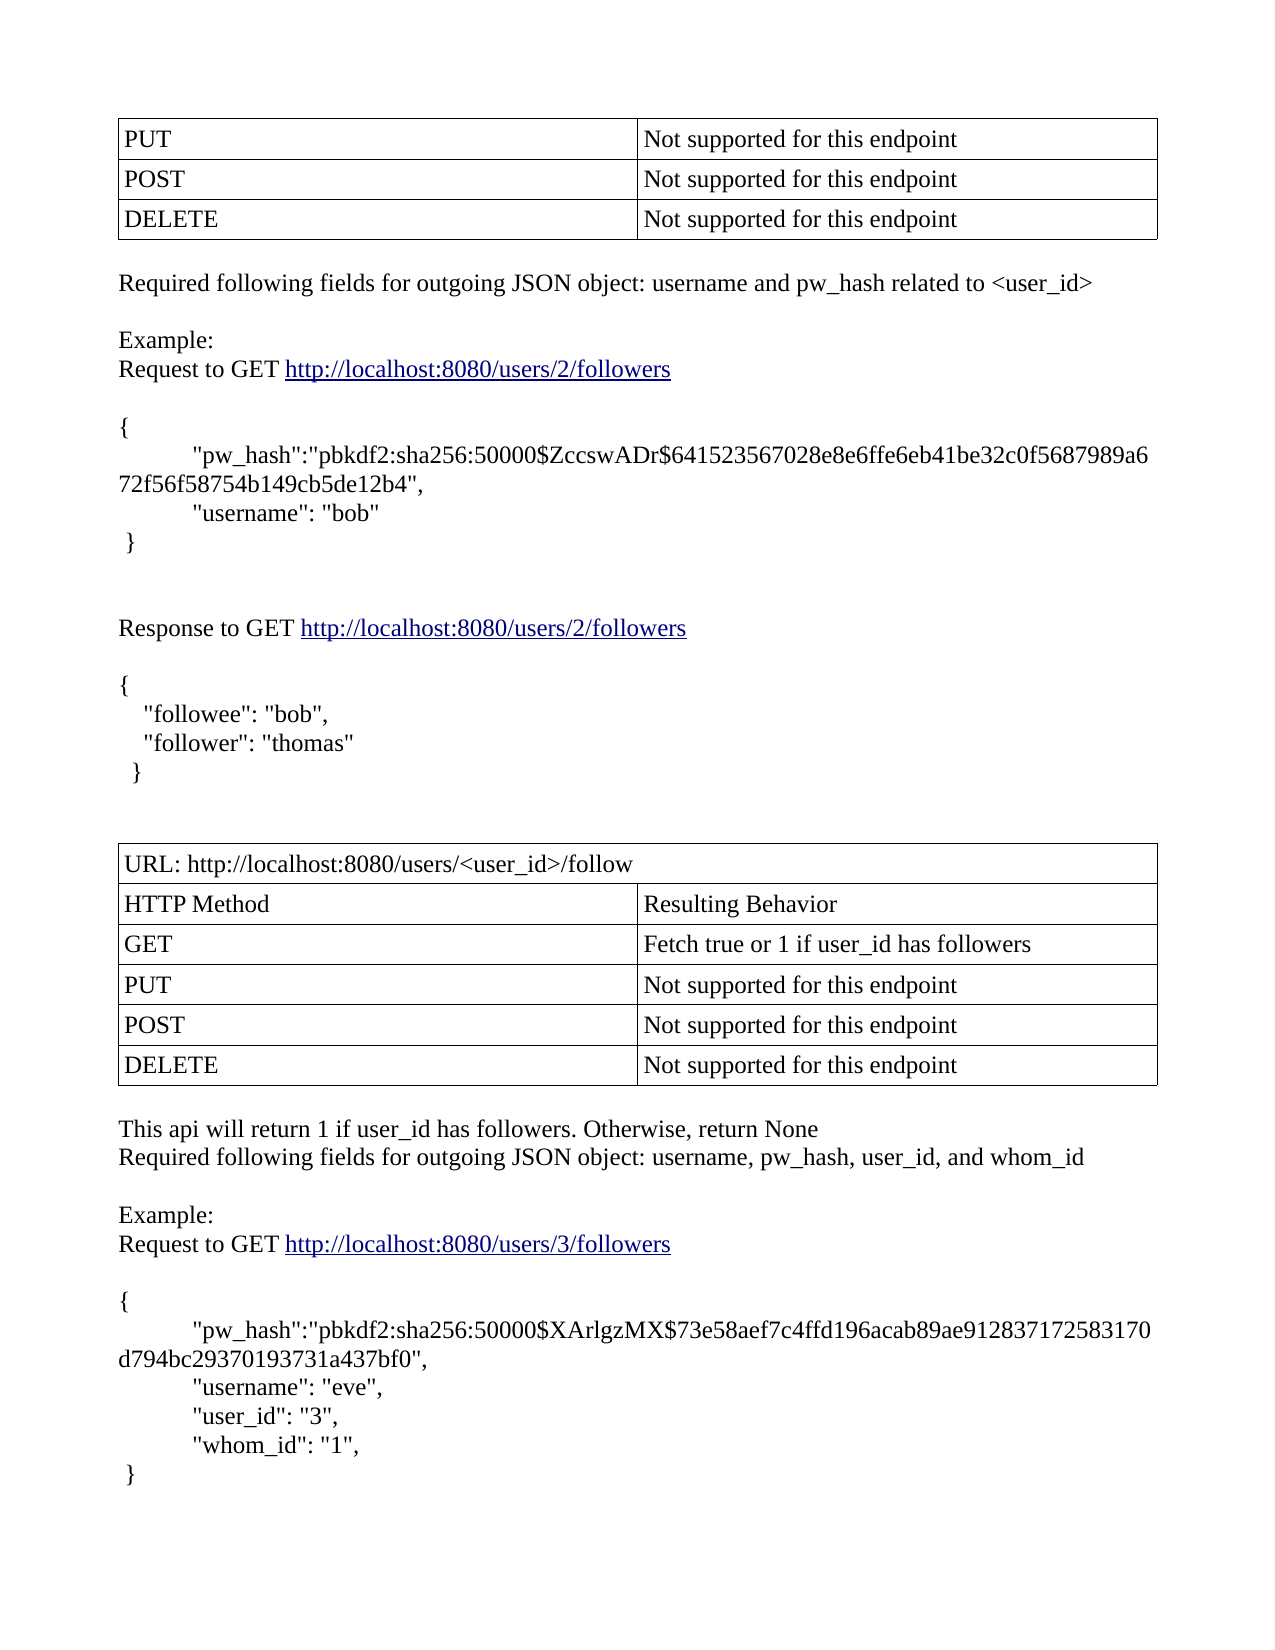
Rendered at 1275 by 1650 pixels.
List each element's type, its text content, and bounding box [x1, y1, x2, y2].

table_cell PUT [119, 119, 637, 158]
text This api will return 1 if user_id has followers. Otherwise, return None [118, 1114, 1157, 1142]
text "username": "eve", [118, 1372, 1157, 1401]
text Example: [118, 1200, 1157, 1229]
table_cell PUT [119, 965, 637, 1004]
table_cell Not supported for this endpoint [638, 965, 1157, 1004]
text } [118, 1459, 1157, 1487]
text { [118, 670, 1157, 699]
text Example: [118, 325, 1157, 354]
table_cell Fetch true or 1 if user_id has followers [638, 925, 1157, 964]
table_cell POST [119, 1005, 637, 1044]
table_cell Not supported for this endpoint [638, 160, 1157, 199]
text Required following fields for outgoing JSON object: username, pw_hash, user_id, and whom_id [118, 1142, 1157, 1171]
text } [118, 527, 1157, 555]
table_cell Not supported for this endpoint [638, 200, 1157, 239]
table_cell DELETE [119, 1046, 637, 1085]
text Required following fields for outgoing JSON object: username and pw_hash related to <user_id> [118, 268, 1157, 297]
table_header URL: http://localhost:8080/users/<user_id>/follow [119, 844, 1157, 883]
table_cell DELETE [119, 200, 637, 239]
text "pw_hash":"pbkdf2:sha256:50000$XArlgzMX$73e58aef7c4ffd196acab89ae912837172583170d794bc29370193731a437bf0", [118, 1315, 1157, 1372]
table_cell POST [119, 160, 637, 199]
text "user_id": "3", [118, 1401, 1157, 1430]
text "followee": "bob", [118, 699, 1157, 728]
text "whom_id": "1", [118, 1430, 1157, 1459]
text { [118, 412, 1157, 440]
text "follower": "thomas" [118, 728, 1157, 757]
text Request to GET http://localhost:8080/users/2/followers [118, 354, 1157, 383]
table_cell GET [119, 925, 637, 964]
text } [118, 757, 1157, 785]
table_cell HTTP Method [119, 884, 637, 923]
text { [118, 1286, 1157, 1315]
table_cell Not supported for this endpoint [638, 1046, 1157, 1085]
text Response to GET http://localhost:8080/users/2/followers [118, 613, 1157, 642]
table_cell Not supported for this endpoint [638, 119, 1157, 158]
table_cell Not supported for this endpoint [638, 1005, 1157, 1044]
table_cell Resulting Behavior [638, 884, 1157, 923]
text "pw_hash":"pbkdf2:sha256:50000$ZccswADr$641523567028e8e6ffe6eb41be32c0f5687989a672f56f58754b149cb5de12b4", [118, 440, 1157, 498]
text Request to GET http://localhost:8080/users/3/followers [118, 1229, 1157, 1257]
text "username": "bob" [118, 498, 1157, 527]
